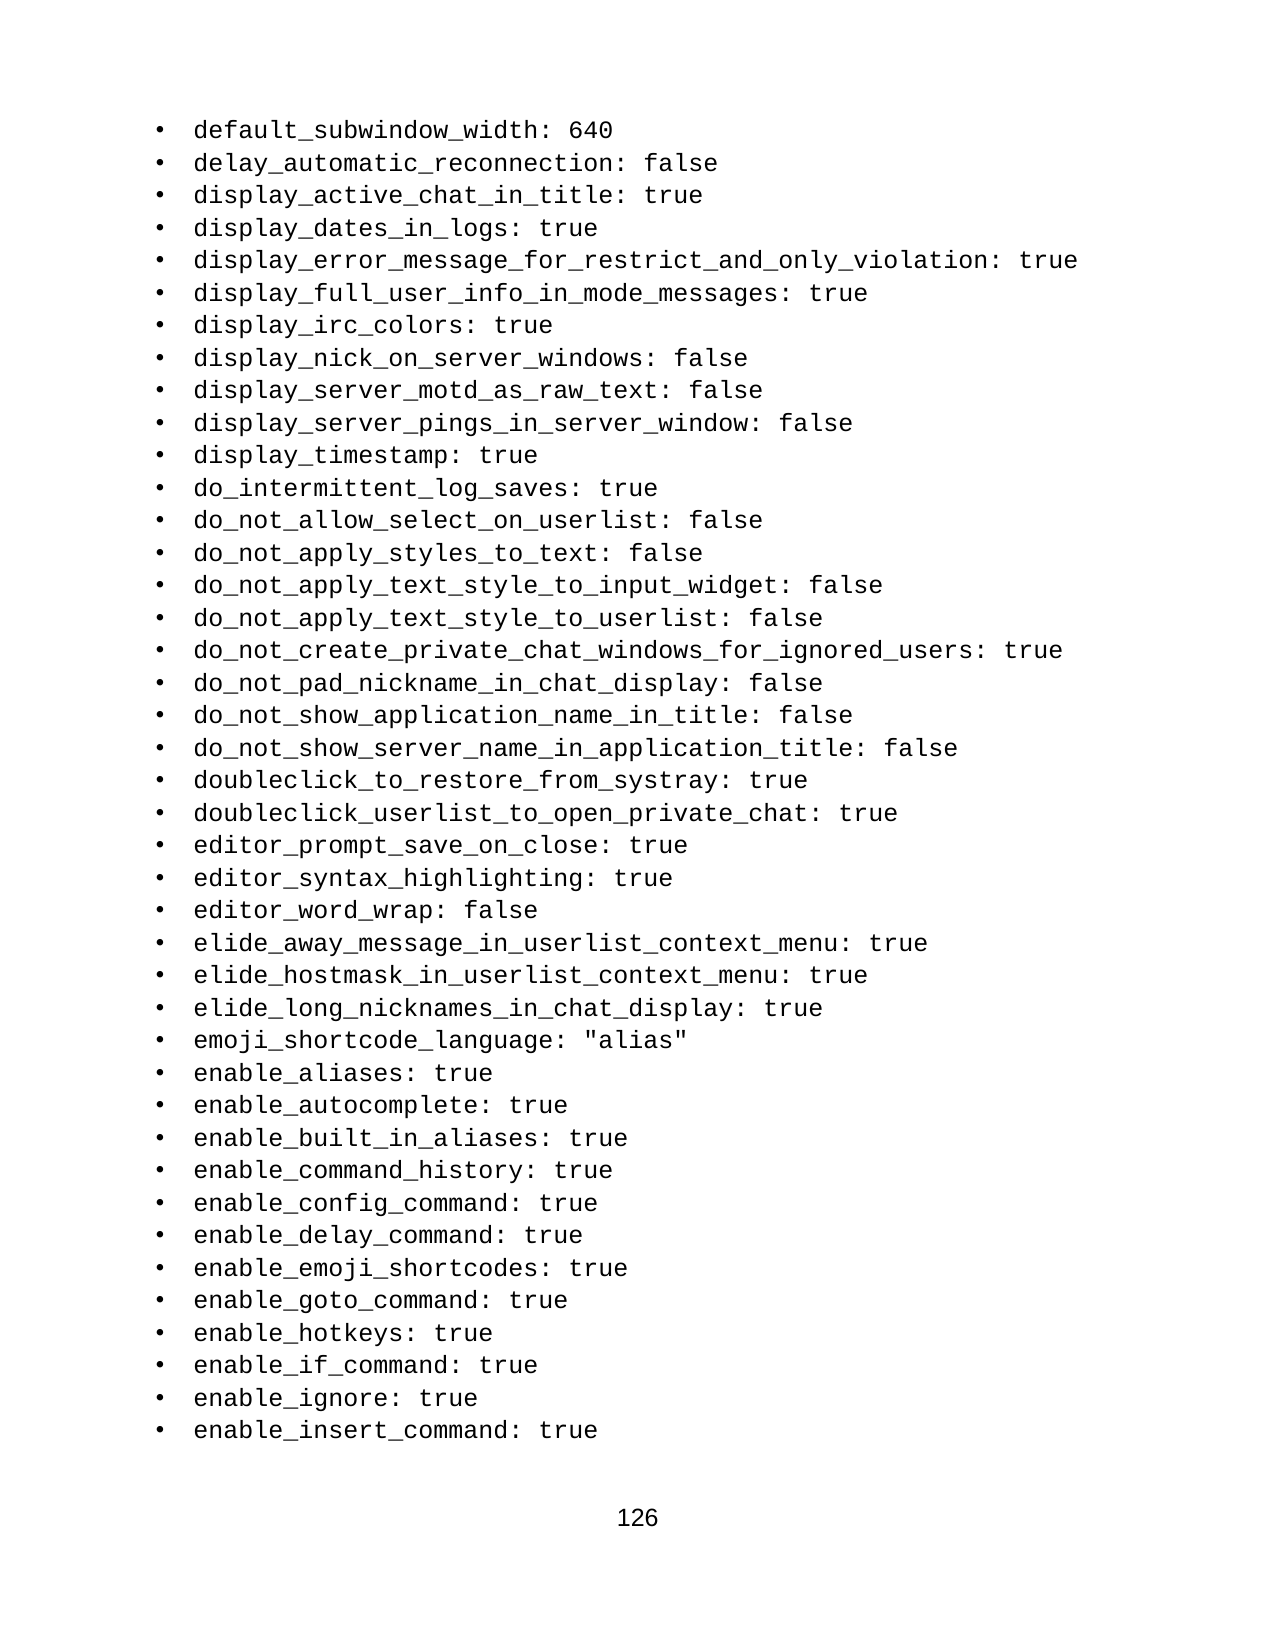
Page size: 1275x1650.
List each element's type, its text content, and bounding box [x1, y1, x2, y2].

list enable_if_command: true [156, 1353, 1157, 1381]
list display_full_user_info_in_mode_messages: true [156, 281, 1157, 309]
list doubleclick_to_restore_from_systray: true [156, 768, 1157, 796]
list display_error_message_for_restrict_and_only_violation: true [156, 248, 1157, 276]
list enable_aliases: true [156, 1061, 1157, 1089]
list display_timestamp: true [156, 443, 1157, 471]
list enable_goto_command: true [156, 1288, 1157, 1316]
list enable_emoji_shortcodes: true [156, 1256, 1157, 1284]
list default_subwindow_width: 640 [156, 118, 1157, 146]
list do_not_create_private_chat_windows_for_ignored_users: true [156, 638, 1157, 666]
list editor_word_wrap: false [156, 898, 1157, 926]
list display_irc_colors: true [156, 313, 1157, 341]
list do_intermittent_log_saves: true [156, 476, 1157, 504]
list enable_ignore: true [156, 1386, 1157, 1414]
list enable_autocomplete: true [156, 1093, 1157, 1121]
list editor_prompt_save_on_close: true [156, 833, 1157, 861]
list emoji_shortcode_language: "alias" [156, 1028, 1157, 1056]
list do_not_show_server_name_in_application_title: false [156, 736, 1157, 764]
list do_not_show_application_name_in_title: false [156, 703, 1157, 731]
list display_nick_on_server_windows: false [156, 346, 1157, 374]
list doubleclick_userlist_to_open_private_chat: true [156, 801, 1157, 829]
list do_not_pad_nickname_in_chat_display: false [156, 671, 1157, 699]
list enable_config_command: true [156, 1191, 1157, 1219]
list enable_built_in_aliases: true [156, 1126, 1157, 1154]
list do_not_allow_select_on_userlist: false [156, 508, 1157, 536]
list editor_syntax_highlighting: true [156, 866, 1157, 894]
list display_active_chat_in_title: true [156, 183, 1157, 211]
list do_not_apply_text_style_to_input_widget: false [156, 573, 1157, 601]
list display_server_pings_in_server_window: false [156, 411, 1157, 439]
list enable_delay_command: true [156, 1223, 1157, 1251]
list delay_automatic_reconnection: false [156, 151, 1157, 179]
list do_not_apply_styles_to_text: false [156, 541, 1157, 569]
list elide_hostmask_in_userlist_context_menu: true [156, 963, 1157, 991]
list display_dates_in_logs: true [156, 216, 1157, 244]
list enable_insert_command: true [156, 1418, 1157, 1446]
list do_not_apply_text_style_to_userlist: false [156, 606, 1157, 634]
list display_server_motd_as_raw_text: false [156, 378, 1157, 406]
list elide_away_message_in_userlist_context_menu: true [156, 931, 1157, 959]
list enable_hotkeys: true [156, 1321, 1157, 1349]
list enable_command_history: true [156, 1158, 1157, 1186]
list elide_long_nicknames_in_chat_display: true [156, 996, 1157, 1024]
